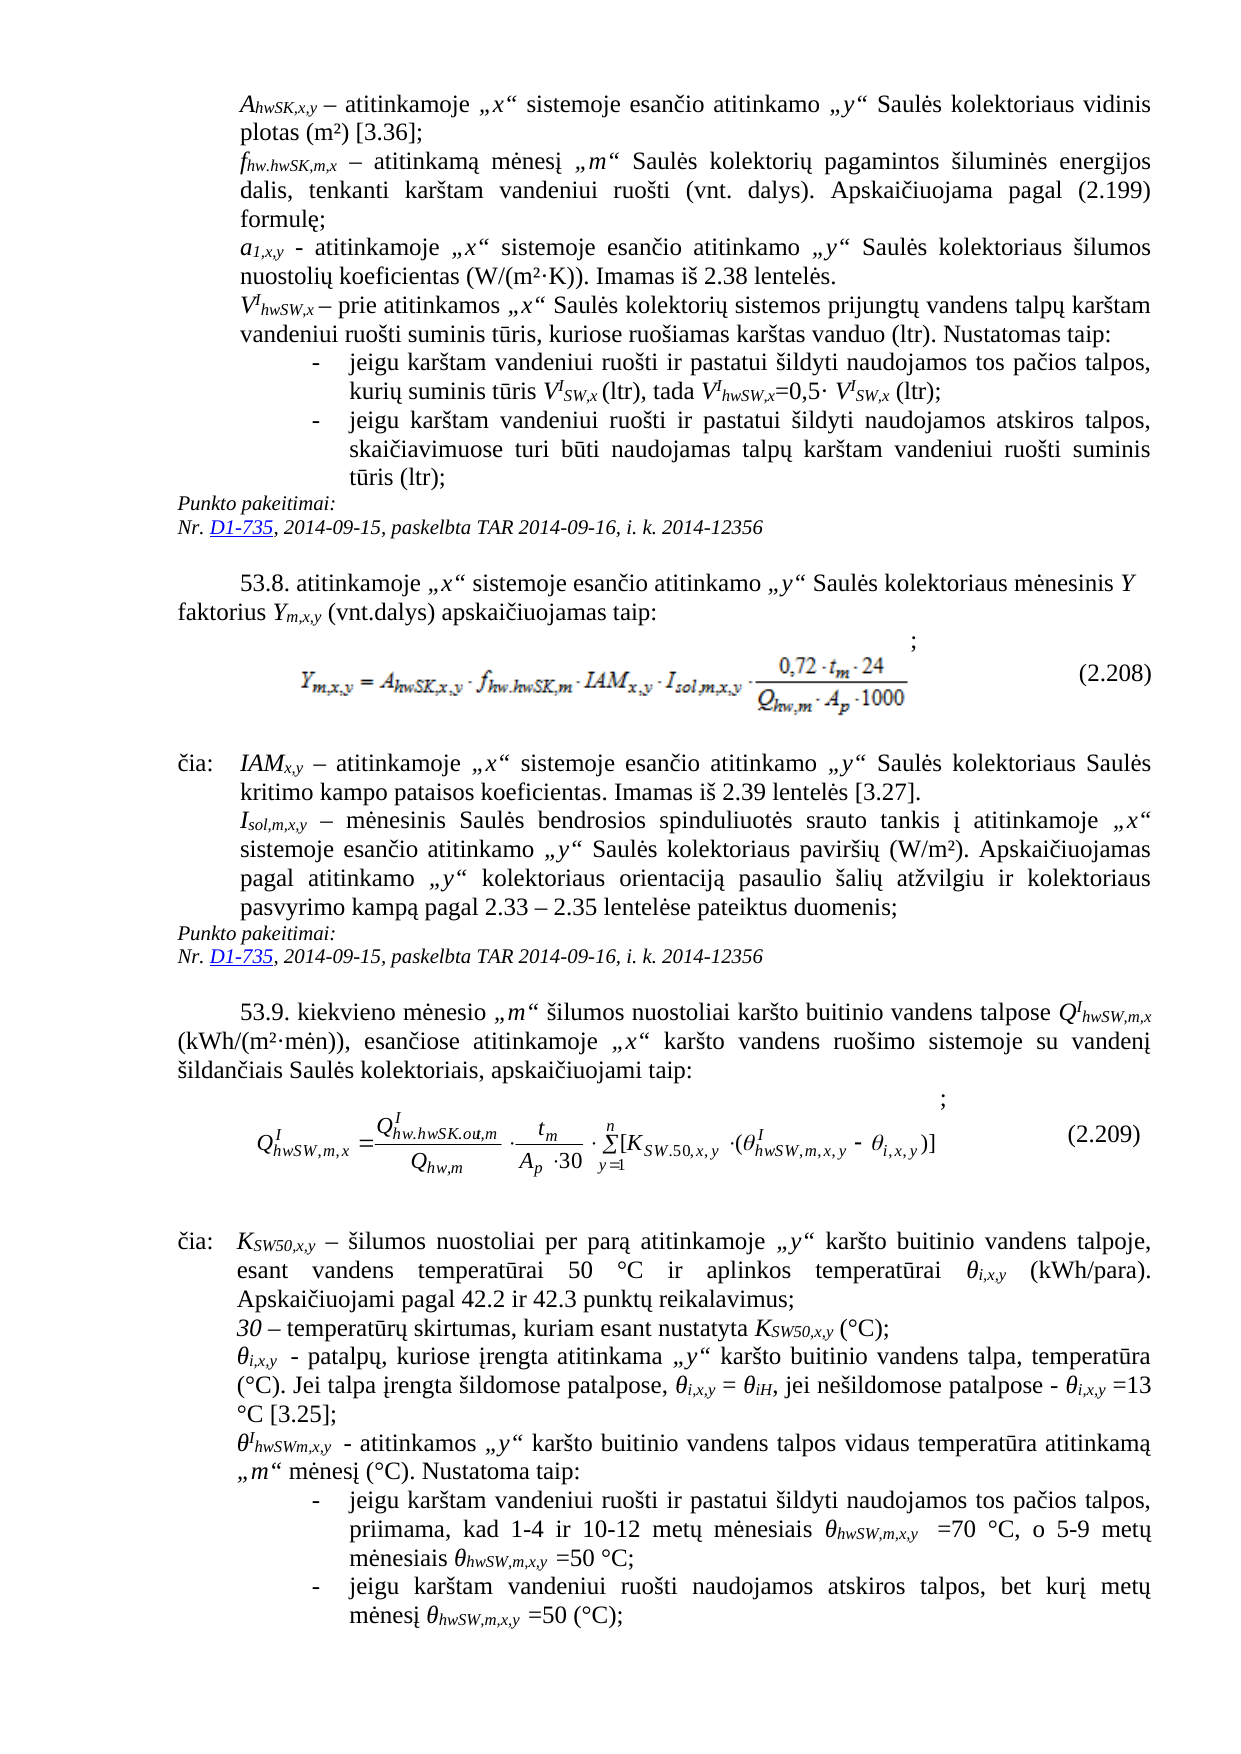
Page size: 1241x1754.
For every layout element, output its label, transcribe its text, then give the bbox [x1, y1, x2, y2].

text Isol,m,x,y – mėnesinis Saulės bendrosios spinduliuotės srauto tankis į atitinkamoje „x“ sistemoje esančio atitinkamo „y“ Saulės kolektoriaus paviršių (W/m²). Apskaičiuojamas pagal atitinkamo „y“ kolektoriaus orientaciją pasaulio šalių atžvilgiu ir kolektoriaus pasvyrimo kampą pagal 2.33 – 2.35 lentelėse pateiktus duomenis; [240, 805, 1151, 920]
text θIhwSWm,x,y - atitinkamos „y“ karšto buitinio vandens talpos vidaus temperatūra atitinkamą „m“ mėnesį (°C). Nustatoma taip: [237, 1428, 1151, 1485]
text fhw.hwSK,m,x – atitinkamą mėnesį „m“ Saulės kolektorių pagamintos šiluminės energijos dalis, tenkanti karštam vandeniui ruošti (vnt. dalys). Apskaičiuojama pagal (2.199) formulę; [240, 146, 1151, 232]
text a1,x,y - atitinkamoje „x“ sistemoje esančio atitinkamo „y“ Saulės kolektoriaus šilumos nuostolių koeficientas (W/(m²·K)). Imamas iš 2.38 lentelės. [240, 232, 1151, 290]
text Nr. D1-735, 2014-09-15, paskelbta TAR 2014-09-16, i. k. 2014-12356 [177, 515, 1151, 539]
table_header ; [166, 626, 1052, 719]
table_header (2.208) [1052, 626, 1163, 719]
text čia: IAMx,y – atitinkamoje „x“ sistemoje esančio atitinkamo „y“ Saulės kolektoriaus Saulės kritimo kampo pataisos koeficientas. Imamas iš 2.39 lentelės [3.27]. [177, 748, 1151, 805]
text AhwSK,x,y – atitinkamoje „x“ sistemoje esančio atitinkamo „y“ Saulės kolektoriaus vidinis plotas (m²) [3.36]; [240, 89, 1151, 146]
text 53.8. atitinkamoje „x“ sistemoje esančio atitinkamo „y“ Saulės kolektoriaus mėnesinis Y faktorius Ym,x,y (vnt.dalys) apskaičiuojamas taip: [177, 568, 1151, 626]
text VIhwSW,x – prie atitinkamos „x“ Saulės kolektorių sistemos prijungtų vandens talpų karštam vandeniui ruošti suminis tūris, kuriose ruošiamas karštas vanduo (ltr). Nustatomas taip: [240, 290, 1151, 347]
text θi,x,y - patalpų, kuriose įrengta atitinkama „y“ karšto buitinio vandens talpa, temperatūra (°C). Jei talpa įrengta šildomose patalpose, θi,x,y = θiH, jei nešildomose patalpose - θi,x,y =13 °C [3.25]; [237, 1341, 1151, 1428]
table_header (2.209) [1023, 1084, 1151, 1198]
text 53.9. kiekvieno mėnesio „m“ šilumos nuostoliai karšto buitinio vandens talpose QIhwSW,m,x (kWh/(m²·mėn)), esančiose atitinkamoje „x“ karšto vandens ruošimo sistemoje su vandenį šildančiais Saulės kolektoriais, apskaičiuojami taip: [177, 997, 1151, 1083]
text - jeigu karštam vandeniui ruošti naudojamos atskiros talpos, bet kurį metų mėnesį θhwSW,m,x,y =50 (°C); [312, 1571, 1151, 1629]
text čia: KSW50,x,y – šilumos nuostoliai per parą atitinkamoje „y“ karšto buitinio vandens talpoje, esant vandens temperatūrai 50 °C ir aplinkos temperatūrai θi,x,y (kWh/para). Apskaičiuojami pagal 42.2 ir 42.3 punktų reikalavimus; [177, 1226, 1151, 1313]
text Punkto pakeitimai: [177, 920, 1151, 944]
text Punkto pakeitimai: [177, 491, 1151, 515]
table_header ; [177, 1084, 1023, 1198]
text 30 – temperatūrų skirtumas, kuriam esant nustatyta KSW50,x,y (°C); [237, 1313, 1151, 1341]
text - jeigu karštam vandeniui ruošti ir pastatui šildyti naudojamos tos pačios talpos, kurių suminis tūris VISW,x (ltr), tada VIhwSW,x=0,5· VISW,x (ltr); [312, 347, 1151, 405]
text - jeigu karštam vandeniui ruošti ir pastatui šildyti naudojamos atskiros talpos, skaičiavimuose turi būti naudojamas talpų karštam vandeniui ruošti suminis tūris (ltr); [312, 405, 1151, 491]
text Nr. D1-735, 2014-09-15, paskelbta TAR 2014-09-16, i. k. 2014-12356 [177, 944, 1151, 968]
text - jeigu karštam vandeniui ruošti ir pastatui šildyti naudojamos tos pačios talpos, priimama, kad 1-4 ir 10-12 metų mėnesiais θhwSW,m,x,y =70 °C, o 5-9 metų mėnesiais θhwSW,m,x,y =50 °C; [312, 1485, 1151, 1571]
